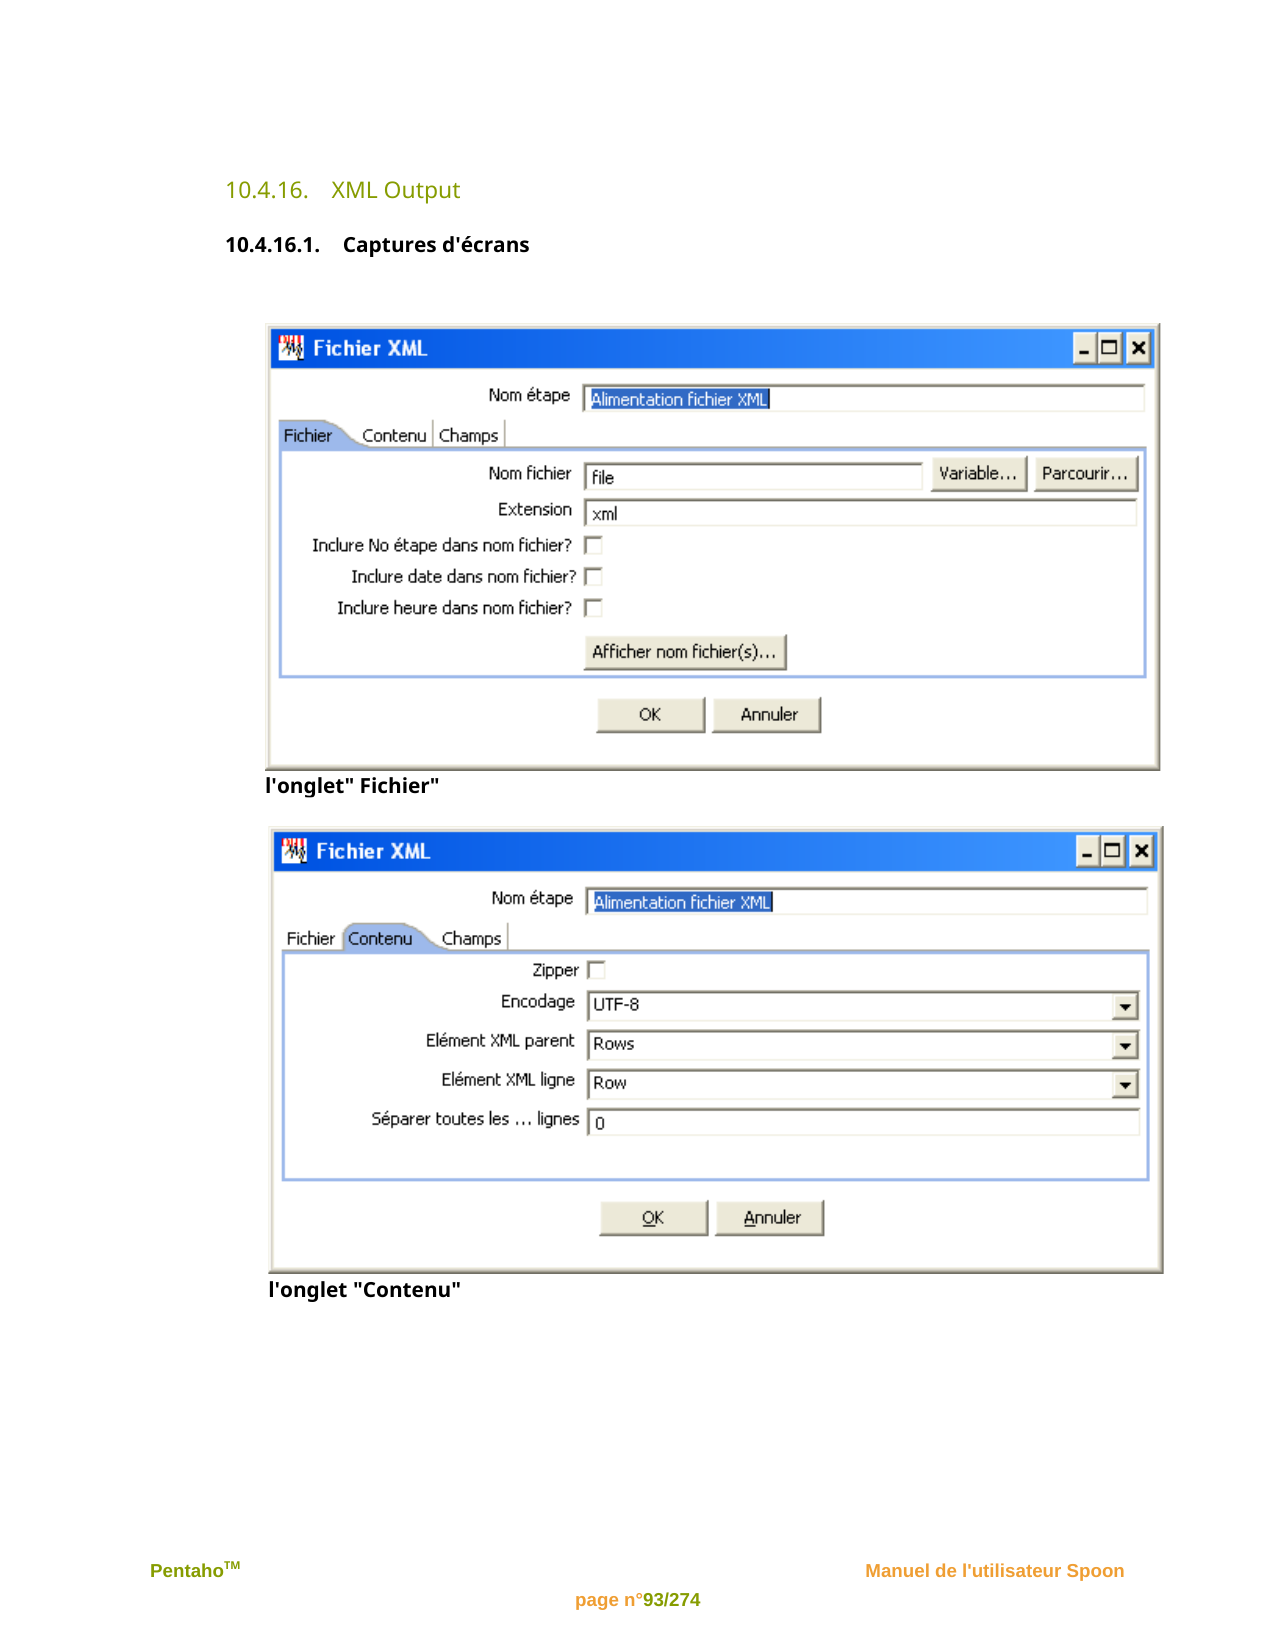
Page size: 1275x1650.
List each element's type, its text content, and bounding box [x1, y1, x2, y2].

picture [265, 323, 1161, 771]
subtitle XML Output [225, 175, 1125, 204]
text l'onglet "Contenu" [268, 1274, 1088, 1303]
subtitle Captures d'écrans [225, 229, 1125, 258]
text l'onglet" Fichier" [265, 771, 1085, 797]
picture [268, 826, 1164, 1274]
